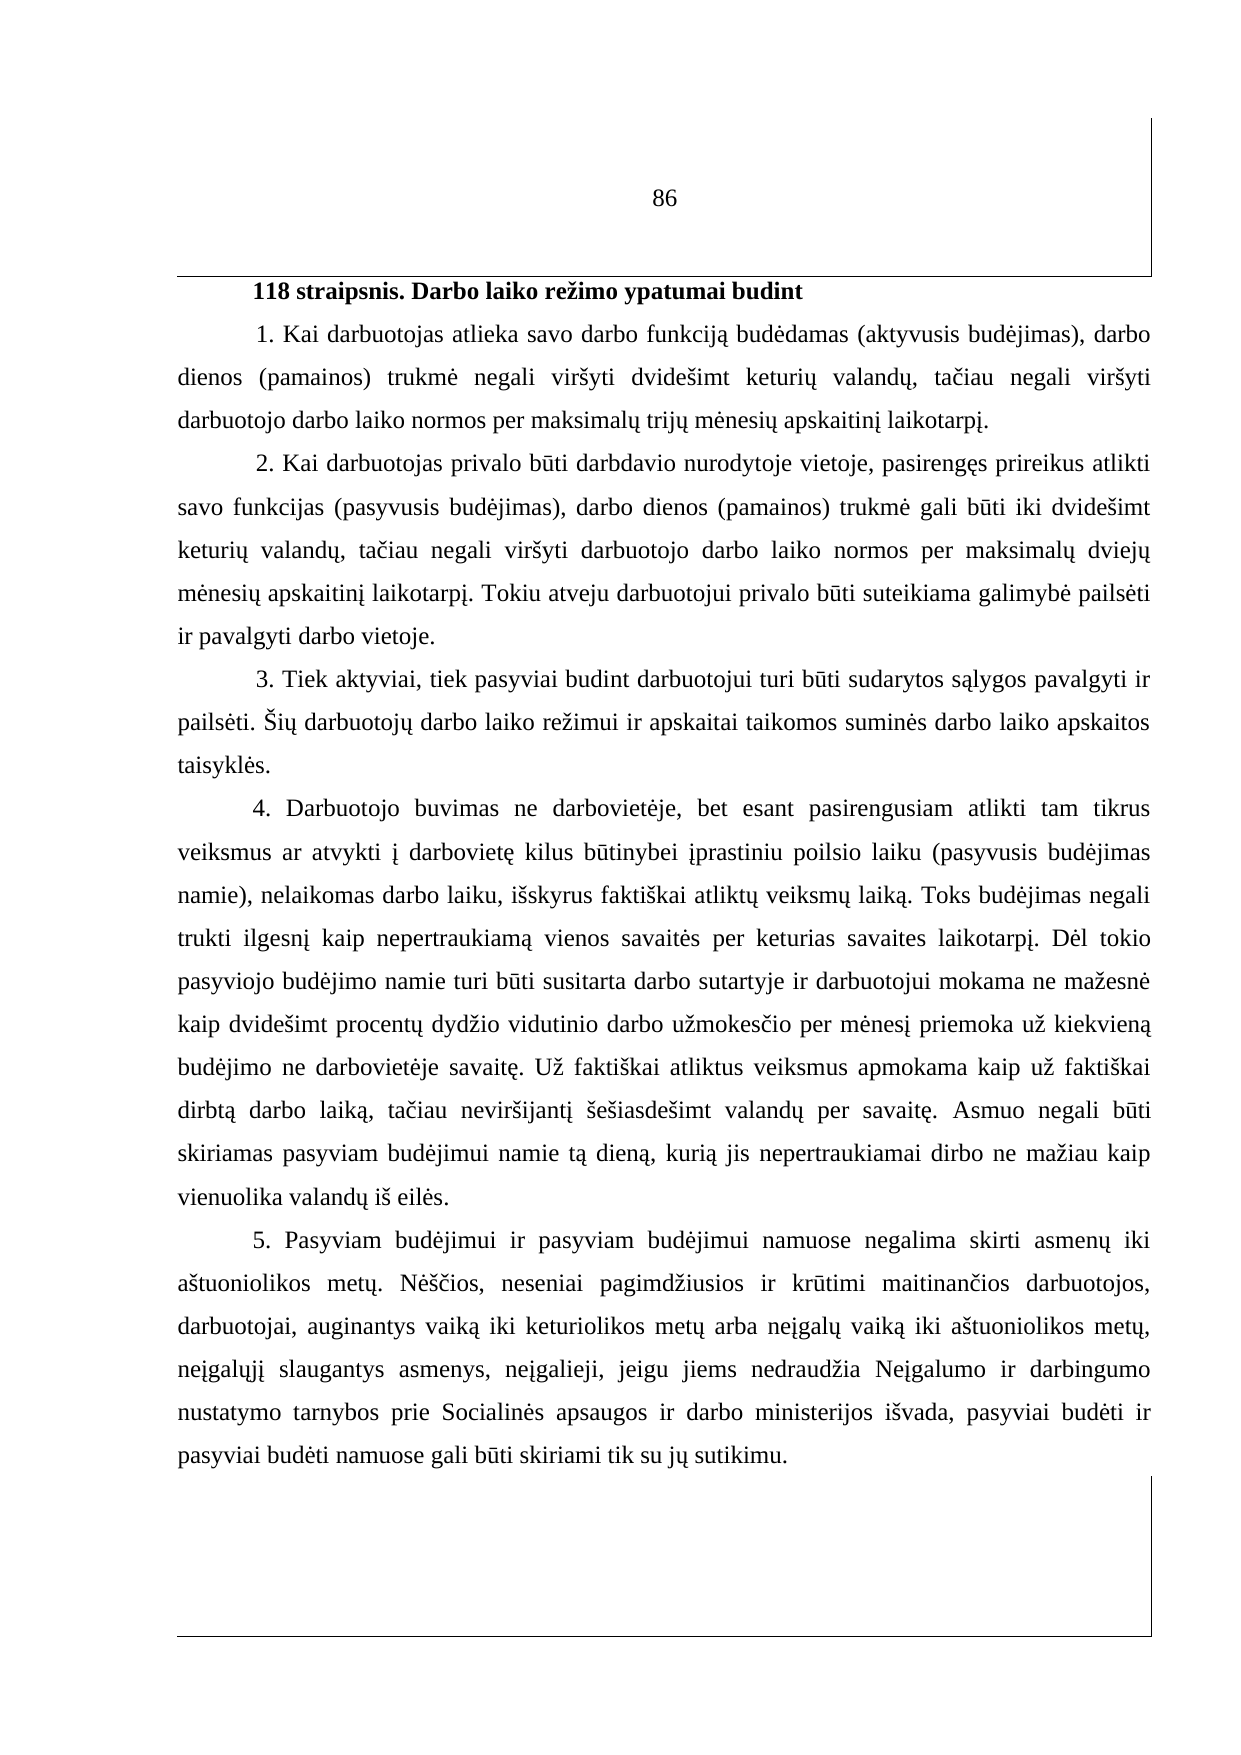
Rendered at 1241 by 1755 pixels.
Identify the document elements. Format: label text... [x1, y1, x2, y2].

subtitle 118 straipsnis. Darbo laiko režimo ypatumai budint [177, 276, 1152, 305]
text 4. Darbuotojo buvimas ne darbovietėje, bet esant pasirengusiam atlikti tam tikrus veiksmus ar atvykti į darbovietę kilus būtinybei įprastiniu poilsio laiku (pasyvusis budėjimas namie), nelaikomas darbo laiku, išskyrus faktiškai atliktų veiksmų laiką. Toks budėjimas negali trukti ilgesnį kaip nepertraukiamą vienos savaitės per keturias savaites laikotarpį. Dėl tokio pasyviojo budėjimo namie turi būti susitarta darbo sutartyje ir darbuotojui mokama ne mažesnė kaip dvidešimt procentų dydžio vidutinio darbo užmokesčio per mėnesį priemoka už kiekvieną budėjimo ne darbovietėje savaitę. Už faktiškai atliktus veiksmus apmokama kaip už faktiškai dirbtą darbo laiką, tačiau neviršijantį šešiasdešimt valandų per savaitę. Asmuo negali būti skiriamas pasyviam budėjimui namie tą dieną, kurią jis nepertraukiamai dirbo ne mažiau kaip vienuolika valandų iš eilės. [177, 793, 1152, 1210]
text 2. Kai darbuotojas privalo būti darbdavio nurodytoje vietoje, pasirengęs prireikus atlikti savo funkcijas (pasyvusis budėjimas), darbo dienos (pamainos) trukmė gali būti iki dvidešimt keturių valandų, tačiau negali viršyti darbuotojo darbo laiko normos per maksimalų dviejų mėnesių apskaitinį laikotarpį. Tokiu atveju darbuotojui privalo būti suteikiama galimybė pailsėti ir pavalgyti darbo vietoje. [177, 448, 1152, 650]
text 3. Tiek aktyviai, tiek pasyviai budint darbuotojui turi būti sudarytos sąlygos pavalgyti ir pailsėti. Šių darbuotojų darbo laiko režimui ir apskaitai taikomos suminės darbo laiko apskaitos taisyklės. [177, 664, 1152, 779]
text 1. Kai darbuotojas atlieka savo darbo funkciją budėdamas (aktyvusis budėjimas), darbo dienos (pamainos) trukmė negali viršyti dvidešimt keturių valandų, tačiau negali viršyti darbuotojo darbo laiko normos per maksimalų trijų mėnesių apskaitinį laikotarpį. [177, 319, 1152, 434]
subtitle 5. Pasyviam budėjimui ir pasyviam budėjimui namuose negalima skirti asmenų iki aštuoniolikos metų. Nėščios, neseniai pagimdžiusios ir krūtimi maitinančios darbuotojos, darbuotojai, auginantys vaiką iki keturiolikos metų arba neįgalų vaiką iki aštuoniolikos metų, neįgalųjį slaugantys asmenys, neįgalieji, jeigu jiems nedraudžia Neįgalumo ir darbingumo nustatymo tarnybos prie Socialinės apsaugos ir darbo ministerijos išvada, pasyviai budėti ir pasyviai budėti namuose gali būti skiriami tik su jų sutikimu. [177, 1225, 1152, 1469]
